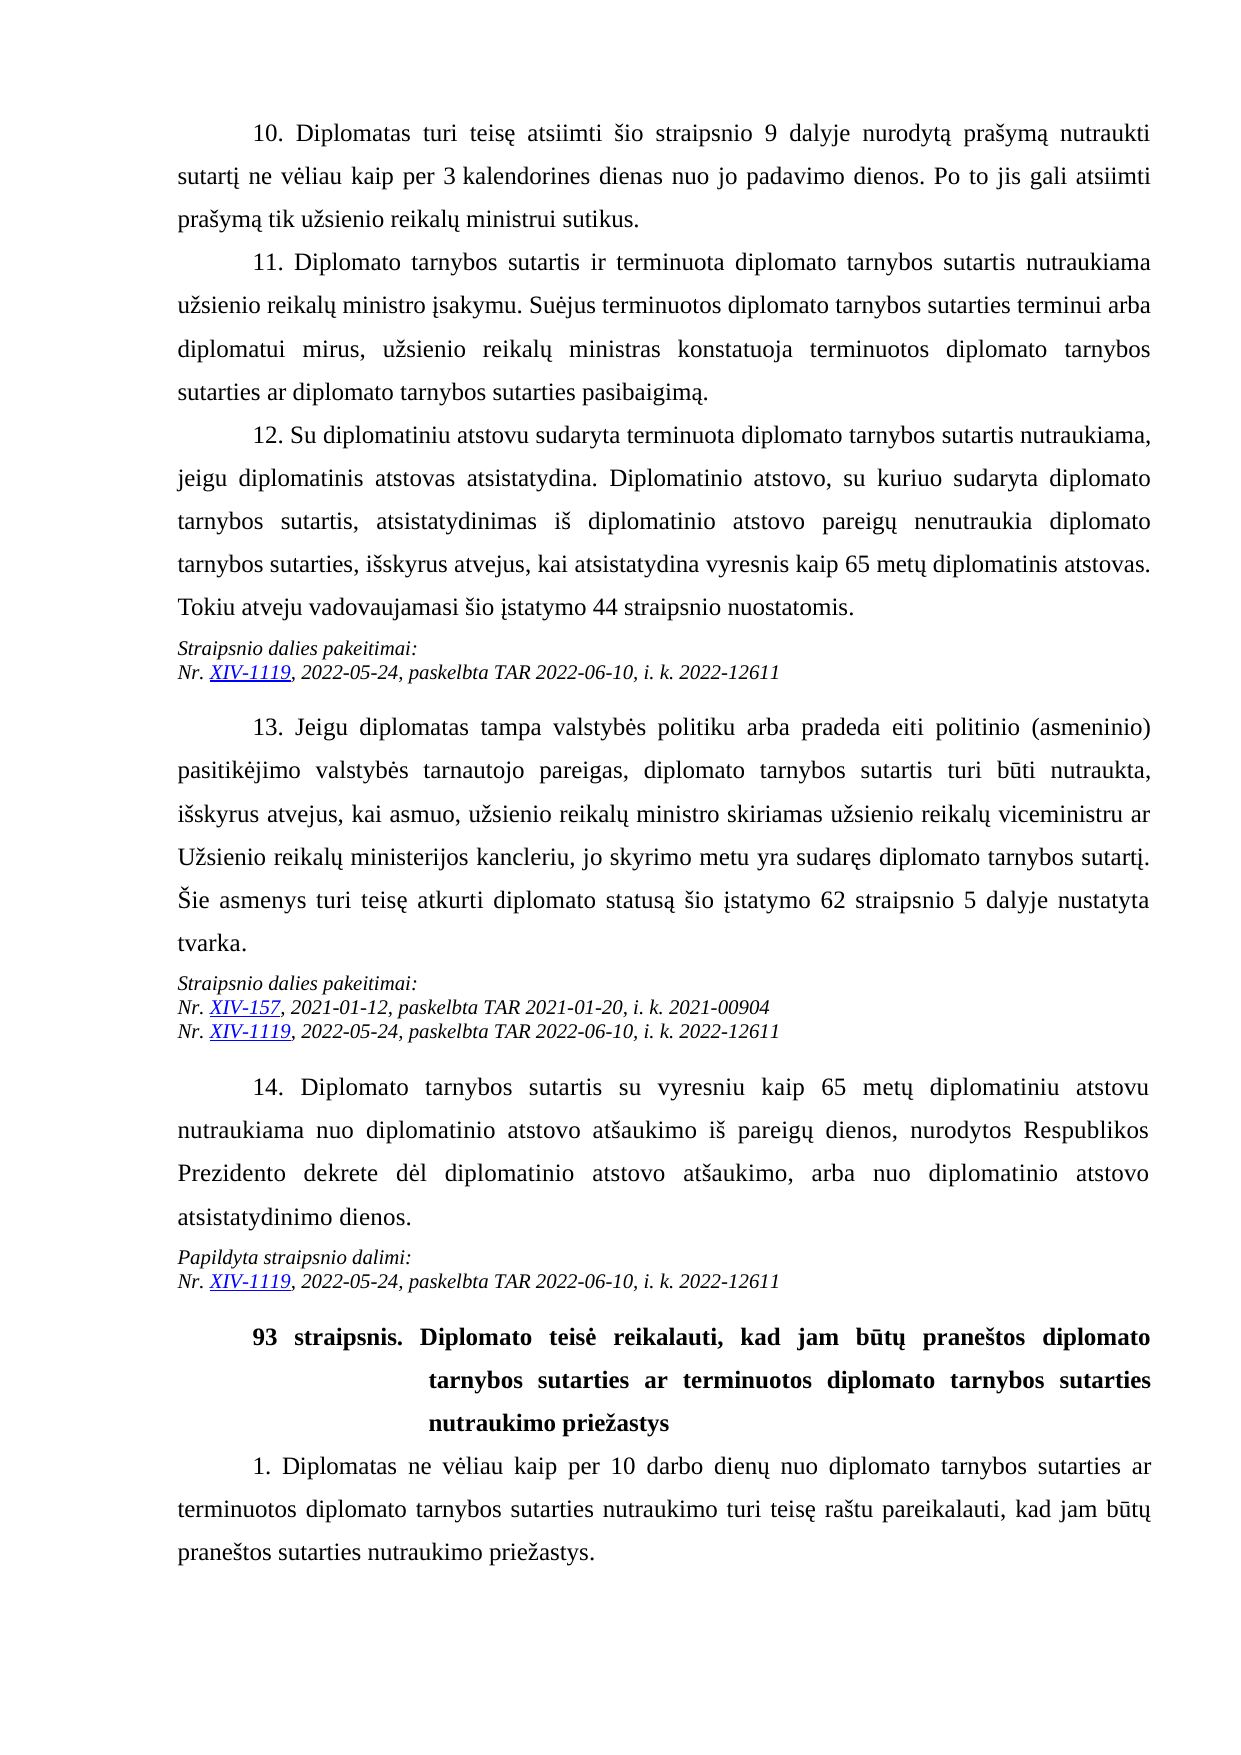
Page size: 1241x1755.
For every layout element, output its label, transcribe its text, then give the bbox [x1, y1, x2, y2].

text 11. Diplomato tarnybos sutartis ir terminuota diplomato tarnybos sutartis nutraukiama užsienio reikalų ministro įsakymu. Suėjus terminuotos diplomato tarnybos sutarties terminui arba diplomatui mirus, užsienio reikalų ministras konstatuoja terminuotos diplomato tarnybos sutarties ar diplomato tarnybos sutarties pasibaigimą. [177, 247, 1152, 406]
text Nr. XIV-157, 2021-01-12, paskelbta TAR 2021-01-20, i. k. 2021-00904 [177, 995, 1152, 1019]
text 14. Diplomato tarnybos sutartis su vyresniu kaip 65 metų diplomatiniu atstovu nutraukiama nuo diplomatinio atstovo atšaukimo iš pareigų dienos, nurodytos Respublikos Prezidento dekrete dėl diplomatinio atstovo atšaukimo, arba nuo diplomatinio atstovo atsistatydinimo dienos. [177, 1072, 1152, 1230]
text Straipsnio dalies pakeitimai: [177, 636, 1152, 660]
text 12. Su diplomatiniu atstovu sudaryta terminuota diplomato tarnybos sutartis nutraukiama, jeigu diplomatinis atstovas atsistatydina. Diplomatinio atstovo, su kuriuo sudaryta diplomato tarnybos sutartis, atsistatydinimas iš diplomatinio atstovo pareigų nenutraukia diplomato tarnybos sutarties, išskyrus atvejus, kai atsistatydina vyresnis kaip 65 metų diplomatinis atstovas. Tokiu atveju vadovaujamasi šio įstatymo 44 straipsnio nuostatomis. [177, 420, 1152, 621]
text 10. Diplomatas turi teisę atsiimti šio straipsnio 9 dalyje nurodytą prašymą nutraukti sutartį ne vėliau kaip per 3 kalendorines dienas nuo jo padavimo dienos. Po to jis gali atsiimti prašymą tik užsienio reikalų ministrui sutikus. [177, 118, 1152, 233]
text Nr. XIV-1119, 2022-05-24, paskelbta TAR 2022-06-10, i. k. 2022-12611 [177, 1019, 1152, 1043]
text Papildyta straipsnio dalimi: [177, 1245, 1152, 1269]
text 1. Diplomatas ne vėliau kaip per 10 darbo dienų nuo diplomato tarnybos sutarties ar terminuotos diplomato tarnybos sutarties nutraukimo turi teisę raštu pareikalauti, kad jam būtų praneštos sutarties nutraukimo priežastys. [177, 1451, 1152, 1566]
text 93 straipsnis. Diplomato teisė reikalauti, kad jam būtų praneštos diplomato tarnybos sutarties ar terminuotos diplomato tarnybos sutarties nutraukimo priežastys [252, 1322, 1152, 1437]
text Nr. XIV-1119, 2022-05-24, paskelbta TAR 2022-06-10, i. k. 2022-12611 [177, 660, 1152, 684]
text 13. Jeigu diplomatas tampa valstybės politiku arba pradeda eiti politinio (asmeninio) pasitikėjimo valstybės tarnautojo pareigas, diplomato tarnybos sutartis turi būti nutraukta, išskyrus atvejus, kai asmuo, užsienio reikalų ministro skiriamas užsienio reikalų viceministru ar Užsienio reikalų ministerijos kancleriu, jo skyrimo metu yra sudaręs diplomato tarnybos sutartį. Šie asmenys turi teisę atkurti diplomato statusą šio įstatymo 62 straipsnio 5 dalyje nustatyta tvarka. [177, 712, 1152, 957]
text Nr. XIV-1119, 2022-05-24, paskelbta TAR 2022-06-10, i. k. 2022-12611 [177, 1269, 1152, 1293]
text Straipsnio dalies pakeitimai: [177, 971, 1152, 995]
